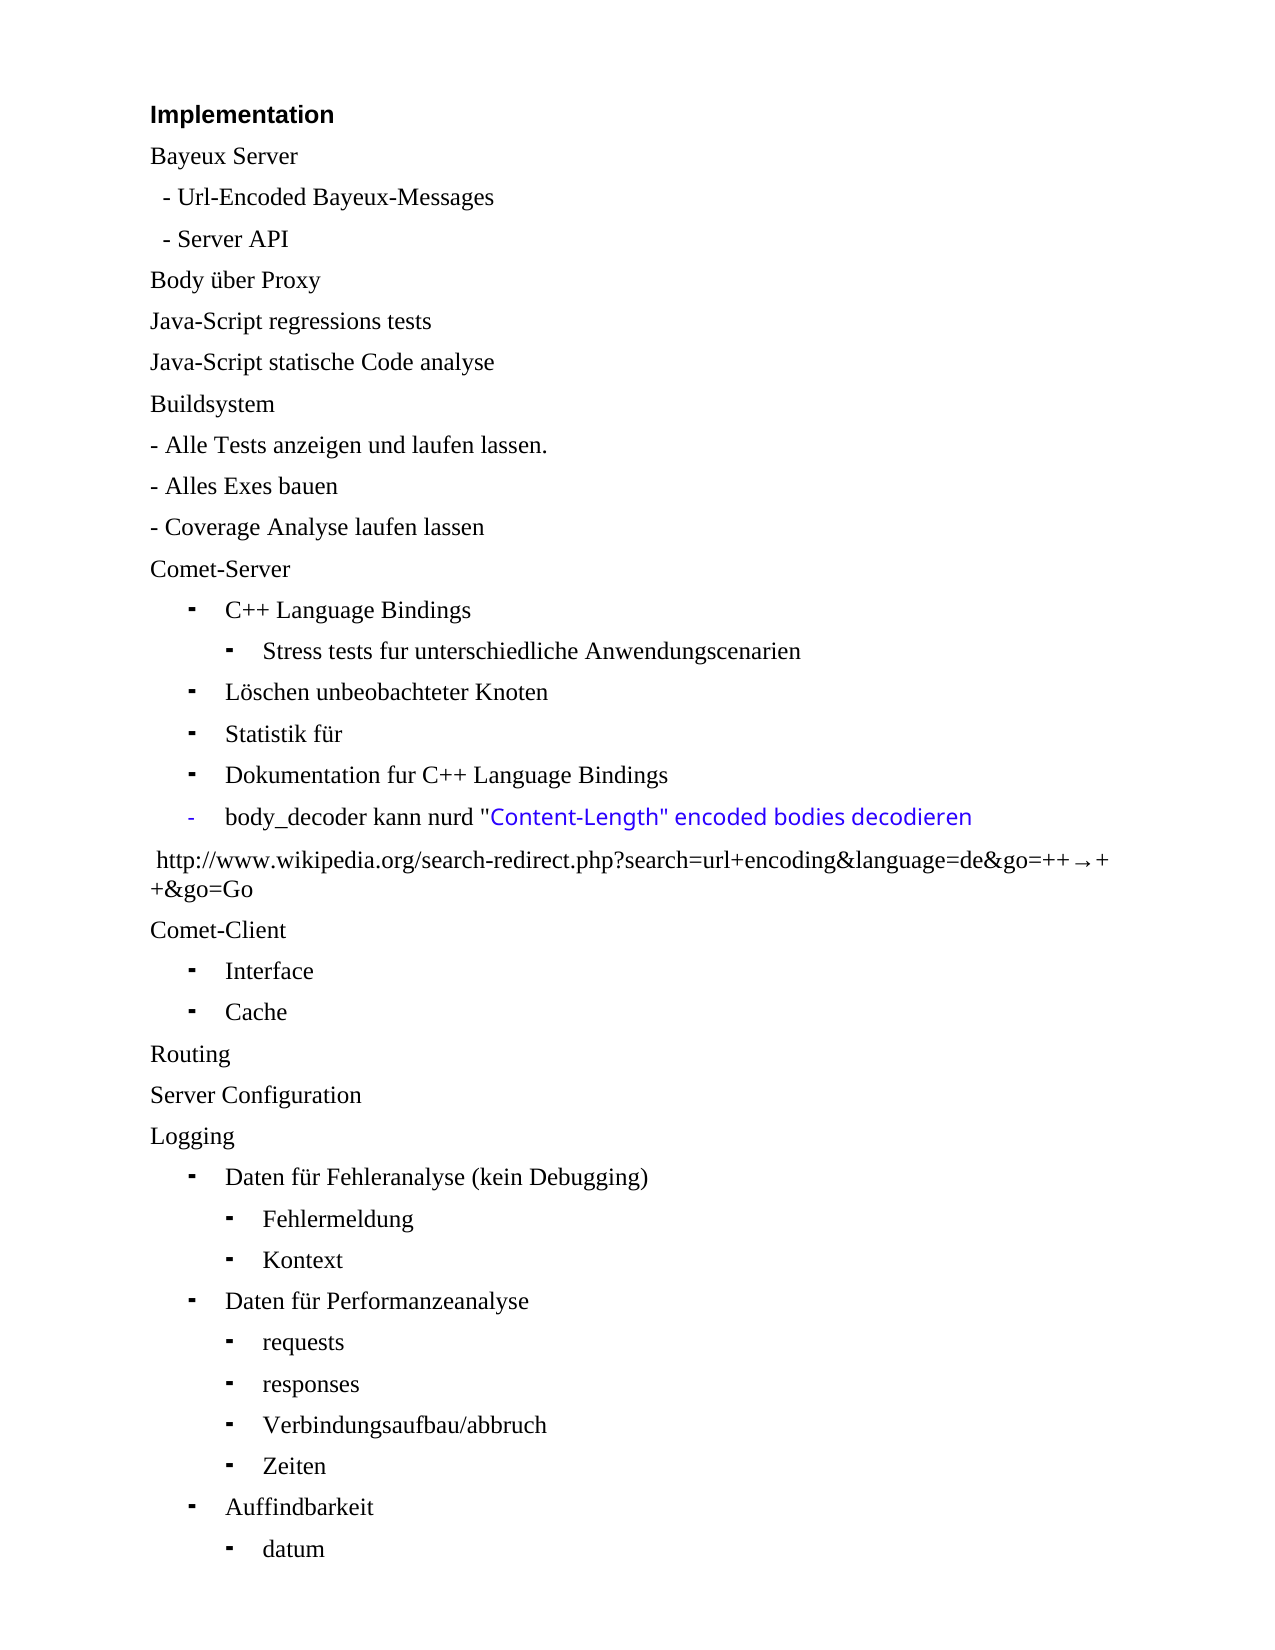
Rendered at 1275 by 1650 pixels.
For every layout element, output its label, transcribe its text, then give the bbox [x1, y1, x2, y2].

list datum [225, 1534, 1125, 1562]
list requests [225, 1327, 1125, 1356]
list Löschen unbeobachteter Knoten [187, 677, 1125, 706]
text Java-Script statische Code analyse [150, 347, 1125, 376]
text - Alles Exes bauen [150, 471, 1125, 500]
list Daten für Performanzeanalyse [187, 1286, 1125, 1315]
text - Url-Encoded Bayeux-Messages [150, 182, 1125, 211]
list body_decoder kann nurd "Content-Length" encoded bodies decodieren [187, 801, 1125, 832]
list responses [225, 1369, 1125, 1397]
text Server Configuration [150, 1080, 1125, 1109]
text Comet-Server [150, 554, 1125, 582]
text - Coverage Analyse laufen lassen [150, 512, 1125, 541]
text Java-Script regressions tests [150, 306, 1125, 335]
text Comet-Client [150, 915, 1125, 944]
list C++ Language Bindings [187, 595, 1125, 624]
text http://www.wikipedia.org/search-redirect.php?search=url+encoding&language=de&go=++→++&go=Go [150, 845, 1125, 902]
text Buildsystem [150, 389, 1125, 417]
list Daten für Fehleranalyse (kein Debugging) [187, 1162, 1125, 1191]
list Auffindbarkeit [187, 1492, 1125, 1521]
text Implementation [150, 100, 1125, 129]
list Interface [187, 956, 1125, 985]
text - Alle Tests anzeigen und laufen lassen. [150, 430, 1125, 459]
list Statistik für [187, 719, 1125, 747]
list Zeiten [225, 1451, 1125, 1480]
list Dokumentation fur C++ Language Bindings [187, 760, 1125, 789]
list Kontext [225, 1245, 1125, 1274]
list Cache [187, 997, 1125, 1026]
text Logging [150, 1121, 1125, 1150]
text Routing [150, 1039, 1125, 1067]
text - Server API [150, 224, 1125, 252]
list Fehlermeldung [225, 1204, 1125, 1232]
list Stress tests fur unterschiedliche Anwendungscenarien [225, 636, 1125, 665]
list Verbindungsaufbau/abbruch [225, 1410, 1125, 1439]
text Body über Proxy [150, 265, 1125, 294]
text Bayeux Server [150, 141, 1125, 170]
